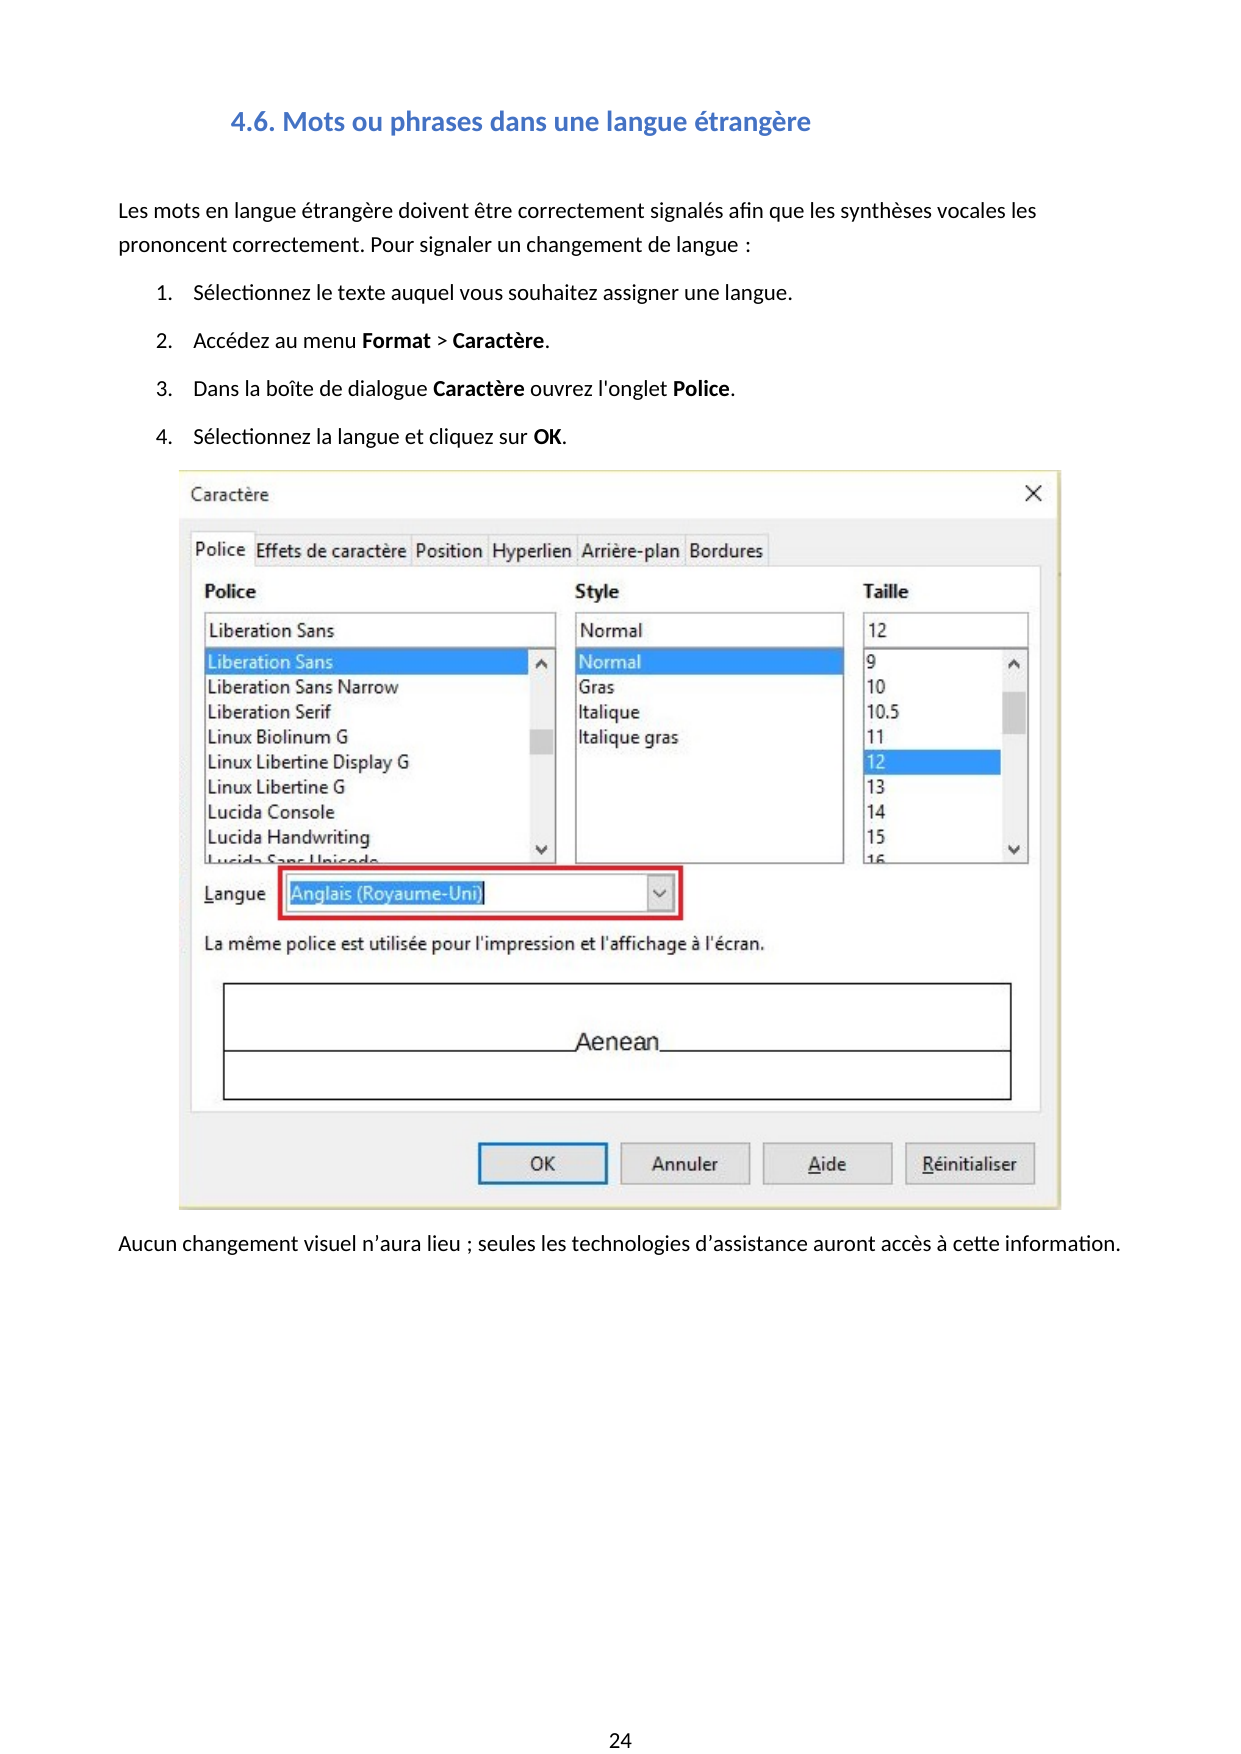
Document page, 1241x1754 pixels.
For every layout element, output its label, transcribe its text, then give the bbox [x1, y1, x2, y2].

list Sélectionnez la langue et cliquez sur OK. [156, 422, 1122, 450]
picture [178, 470, 1062, 1210]
subtitle 4.6. Mots ou phrases dans une langue étrangère [156, 103, 1122, 139]
list Sélectionnez le texte auquel vous souhaitez assigner une langue. [156, 278, 1122, 306]
list Accédez au menu Format > Caractère. [156, 326, 1122, 354]
list Dans la boîte de dialogue Caractère ouvrez l'onglet Police. [156, 374, 1122, 402]
text Aucun changement visuel n’aura lieu ; seules les technologies d’assistance auront accès à cette information. [118, 1229, 1122, 1257]
text Les mots en langue étrangère doivent être correctement signalés afin que les synthèses vocales les prononcent correctement. Pour signaler un changement de langue : [118, 196, 1122, 258]
